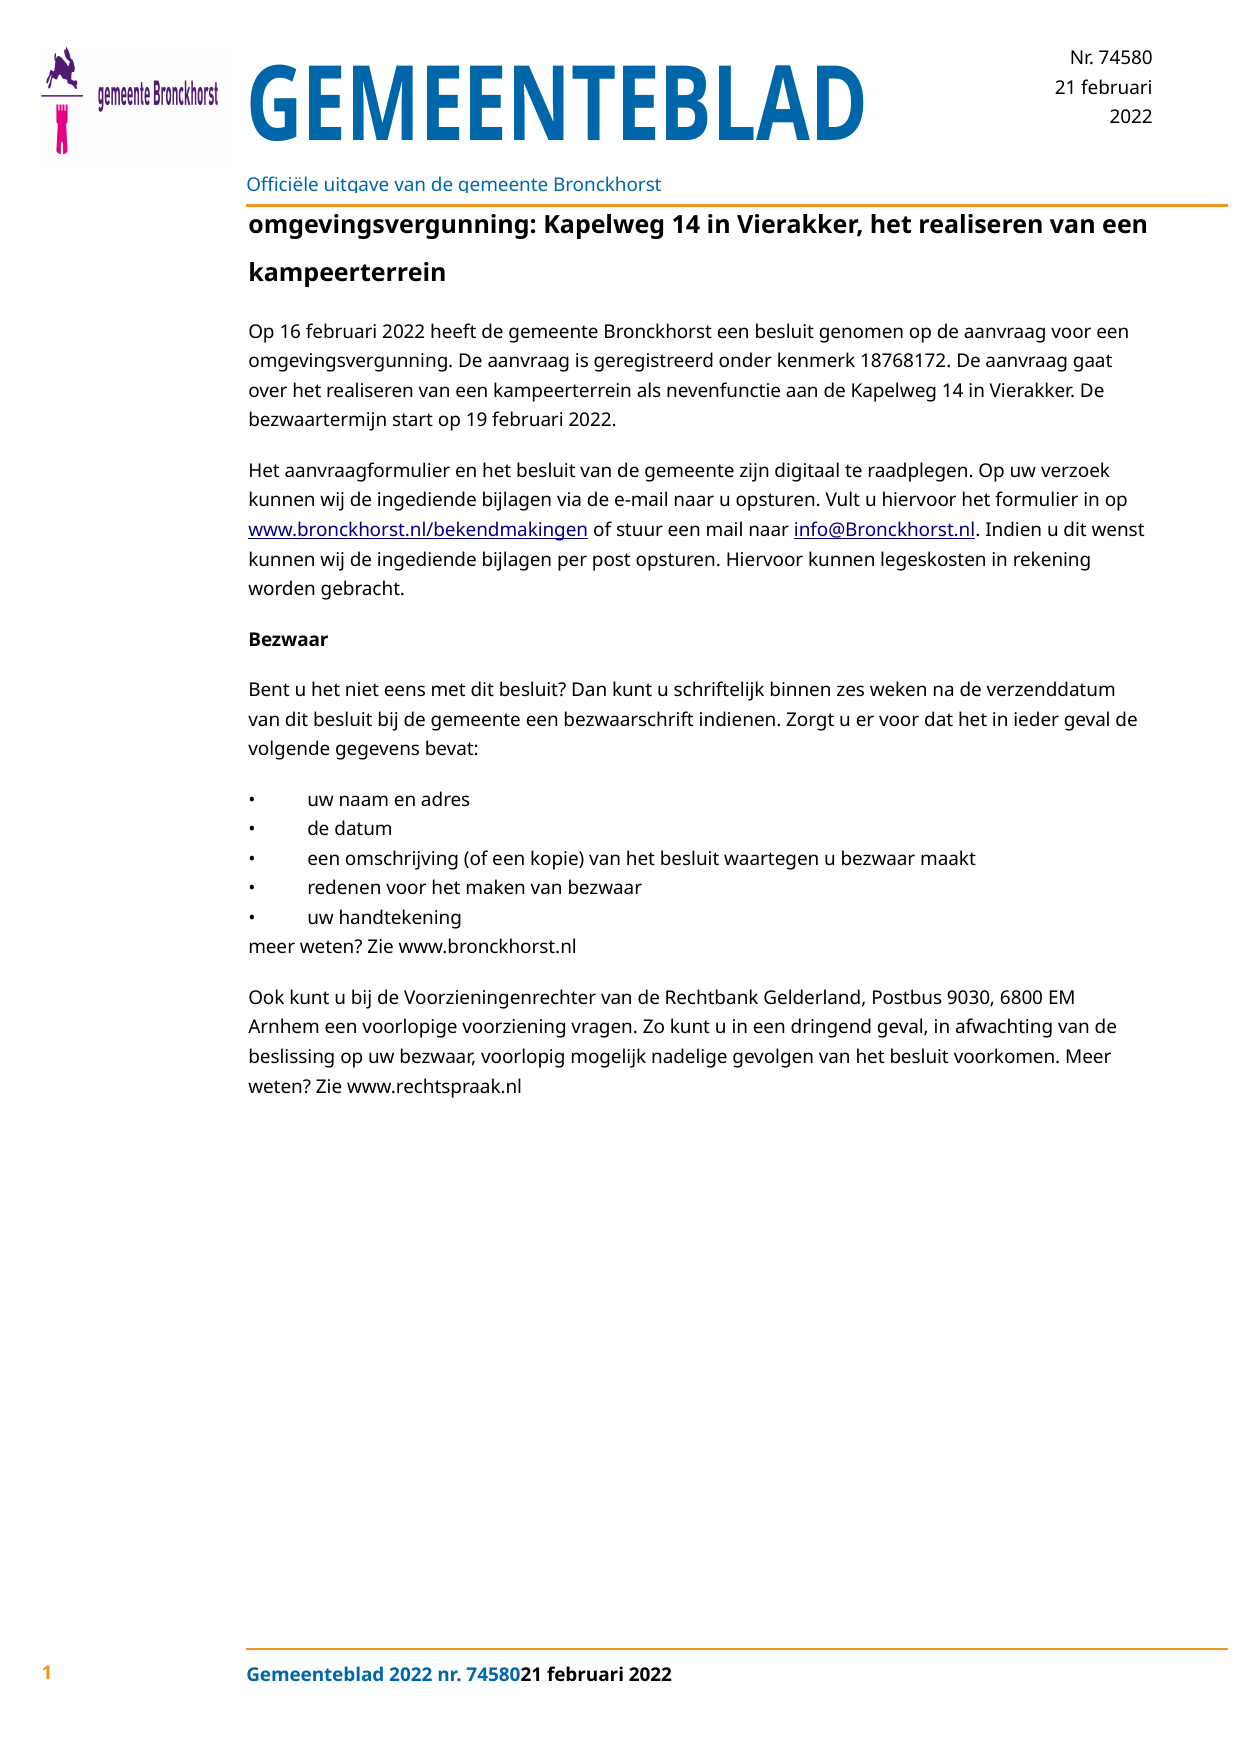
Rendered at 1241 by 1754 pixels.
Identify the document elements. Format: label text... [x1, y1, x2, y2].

text omgevingsvergunning: Kapelweg 14 in Vierakker, het realiseren van een kampeerterrein [248, 207, 1152, 288]
picture [41, 47, 231, 172]
text Bezwaar [248, 626, 1152, 652]
list een omschrijving (of een kopie) van het besluit waartegen u bezwaar maakt [248, 845, 1152, 871]
text Op 16 februari 2022 heeft de gemeente Bronckhorst een besluit genomen op de aanvraag voor een omgevingsvergunning. De aanvraag is geregistreerd onder kenmerk 18768172. De aanvraag gaat over het realiseren van een kampeerterrein als nevenfunctie aan de Kapelweg 14 in Vierakker. De bezwaartermijn start op 19 februari 2022. [248, 318, 1152, 432]
list uw handtekening [248, 904, 1152, 930]
list uw naam en adres [248, 786, 1152, 812]
list redenen voor het maken van bezwaar [248, 874, 1152, 900]
text Ook kunt u bij de Voorzieningenrechter van de Rechtbank Gelderland, Postbus 9030, 6800 EM Arnhem een voorlopige voorziening vragen. Zo kunt u in een dringend geval, in afwachting van de beslissing op uw bezwaar, voorlopig mogelijk nadelige gevolgen van het besluit voorkomen. Meer weten? Zie www.rechtspraak.nl [248, 984, 1152, 1099]
text Bent u het niet eens met dit besluit? Dan kunt u schriftelijk binnen zes weken na de verzenddatum van dit besluit bij de gemeente een bezwaarschrift indienen. Zorgt u er voor dat het in ieder geval de volgende gegevens bevat: [248, 676, 1152, 761]
text Het aanvraagformulier en het besluit van de gemeente zijn digitaal te raadplegen. Op uw verzoek kunnen wij de ingediende bijlagen via de e-mail naar u opsturen. Vult u hiervoor het formulier in op www.bronckhorst.nl/bekendmakingen of stuur een mail naar info@Bronckhorst.nl. Indien u dit wenst kunnen wij de ingediende bijlagen per post opsturen. Hiervoor kunnen legeskosten in rekening worden gebracht. [248, 457, 1152, 601]
list de datum [248, 815, 1152, 841]
text meer weten? Zie www.bronckhorst.nl [248, 934, 1152, 959]
